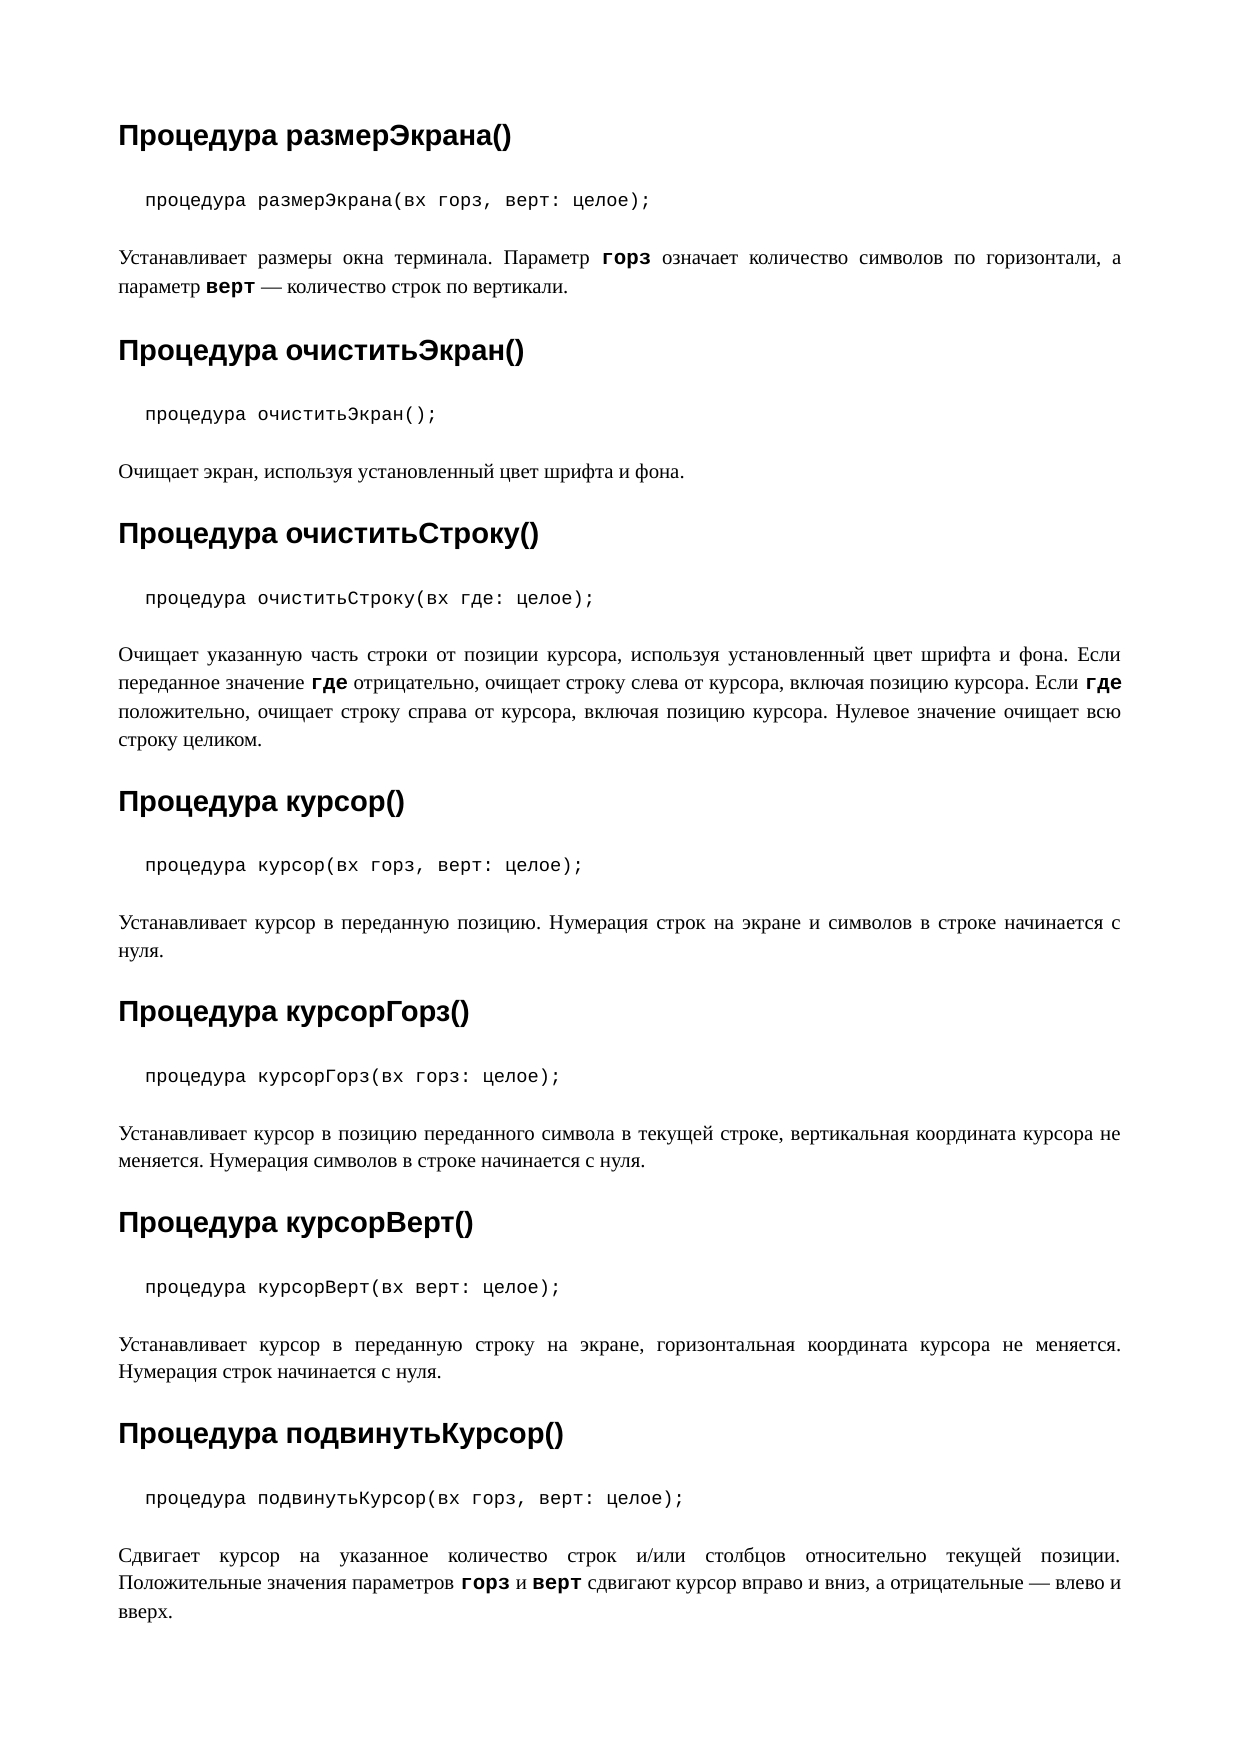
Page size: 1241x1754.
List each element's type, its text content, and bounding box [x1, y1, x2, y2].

subtitle Процедура очиститьЭкран() [118, 333, 1122, 366]
text процедура очиститьСтроку(вх где: целое); [136, 579, 1104, 618]
text Сдвигает курсор на указанное количество строк и/или столбцов относительно текущей позиции. Положительные значения параметров горз и верт сдвигают курсор вправо и вниз, а отрицательные — влево и вверх. [118, 1542, 1122, 1623]
text Устанавливает курсор в позицию переданного символа в текущей строке, вертикальная координата курсора не меняется. Нумерация символов в строке начинается с нуля. [118, 1121, 1122, 1172]
text процедура размерЭкрана(вх горз, верт: целое); [136, 182, 1104, 221]
text процедура очиститьЭкран(); [136, 396, 1104, 435]
text Очищает экран, используя установленный цвет шрифта и фона. [118, 459, 1122, 483]
subtitle Процедура размерЭкрана() [118, 118, 1122, 152]
text процедура курсорГорз(вх горз: целое); [136, 1058, 1104, 1097]
subtitle Процедура курсор() [118, 783, 1122, 817]
text Устанавливает курсор в переданную строку на экране, горизонтальная координата курсора не меняется. Нумерация строк начинается с нуля. [118, 1332, 1122, 1383]
subtitle Процедура очиститьСтроку() [118, 516, 1122, 549]
text Очищает указанную часть строки от позиции курсора, используя установленный цвет шрифта и фона. Если переданное значение где отрицательно, очищает строку слева от курсора, включая позицию курсора. Если где положительно, очищает строку справа от курсора, включая позицию курсора. Нулевое значение очищает всю строку целиком. [118, 642, 1122, 751]
subtitle Процедура курсорГорз() [118, 994, 1122, 1028]
text Устанавливает размеры окна терминала. Параметр горз означает количество символов по горизонтали, а параметр верт — количество строк по вертикали. [118, 244, 1122, 299]
text процедура курсорВерт(вх верт: целое); [136, 1269, 1104, 1308]
subtitle Процедура курсорВерт() [118, 1205, 1122, 1239]
text процедура курсор(вх горз, верт: целое); [136, 847, 1104, 886]
text Устанавливает курсор в переданную позицию. Нумерация строк на экране и символов в строке начинается с нуля. [118, 910, 1122, 962]
text процедура подвинутьКурсор(вх горз, верт: целое); [136, 1480, 1104, 1519]
subtitle Процедура подвинутьКурсор() [118, 1416, 1122, 1449]
